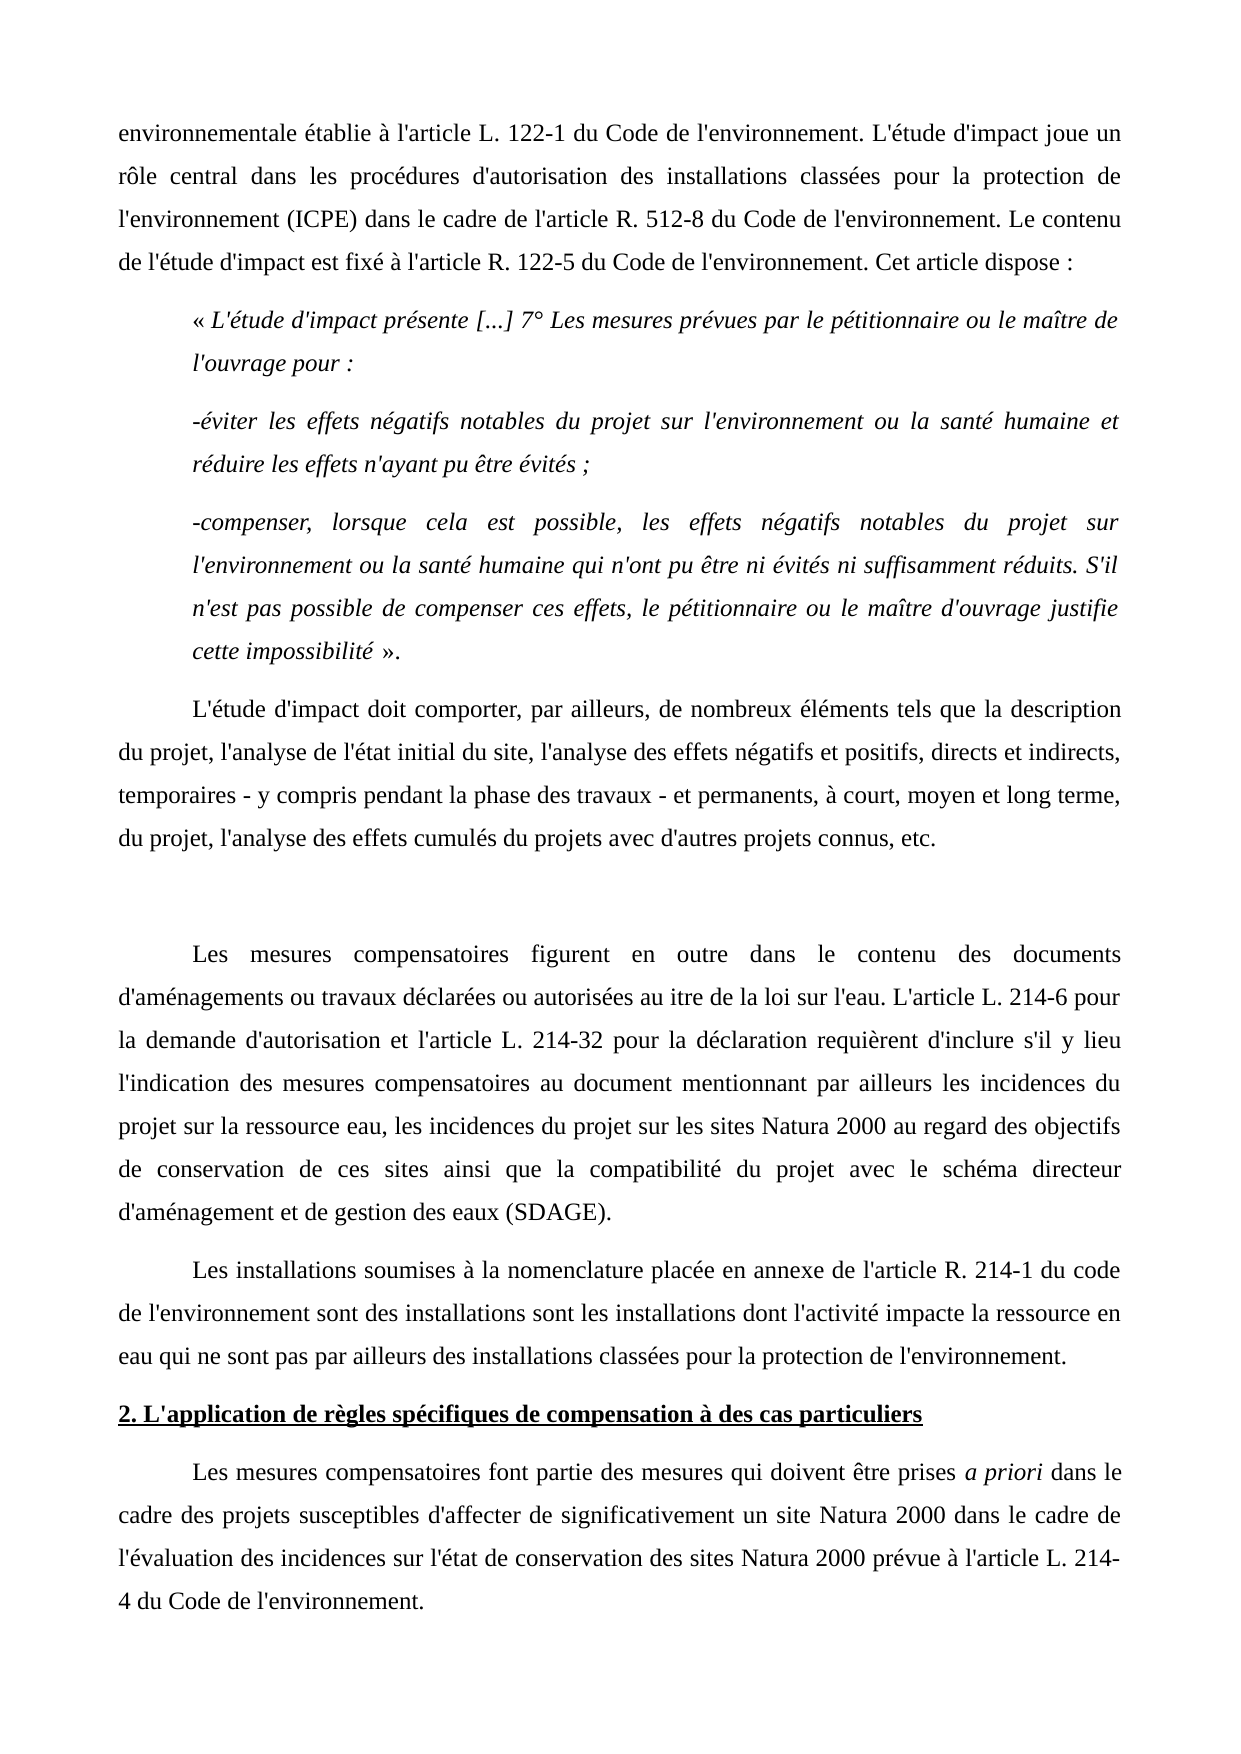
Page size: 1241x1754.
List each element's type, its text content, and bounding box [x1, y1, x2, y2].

text Les installations soumises à la nomenclature placée en annexe de l'article R. 214-1 du code de l'environnement sont des installations sont les installations dont l'activité impacte la ressource en eau qui ne sont pas par ailleurs des installations classées pour la protection de l'environnement. [118, 1255, 1122, 1370]
text -éviter les effets négatifs notables du projet sur l'environnement ou la santé humaine et réduire les effets n'ayant pu être évités ; [192, 406, 1122, 478]
text « L'étude d'impact présente [...] 7° Les mesures prévues par le pétitionnaire ou le maître de l'ouvrage pour : [192, 305, 1122, 377]
text -compenser, lorsque cela est possible, les effets négatifs notables du projet sur l'environnement ou la santé humaine qui n'ont pu être ni évités ni suffisamment réduits. S'il n'est pas possible de compenser ces effets, le pétitionnaire ou le maître d'ouvrage justifie cette impossibilité ». [192, 507, 1122, 665]
text environnementale établie à l'article L. 122-1 du Code de l'environnement. L'étude d'impact joue un rôle central dans les procédures d'autorisation des installations classées pour la protection de l'environnement (ICPE) dans le cadre de l'article R. 512-8 du Code de l'environnement. Le contenu de l'étude d'impact est fixé à l'article R. 122-5 du Code de l'environnement. Cet article dispose : [118, 118, 1122, 276]
text 2. L'application de règles spécifiques de compensation à des cas particuliers [118, 1399, 1122, 1428]
text Les mesures compensatoires font partie des mesures qui doivent être prises a priori dans le cadre des projets susceptibles d'affecter de significativement un site Natura 2000 dans le cadre de l'évaluation des incidences sur l'état de conservation des sites Natura 2000 prévue à l'article L. 214-4 du Code de l'environnement. [118, 1457, 1122, 1615]
text L'étude d'impact doit comporter, par ailleurs, de nombreux éléments tels que la description du projet, l'analyse de l'état initial du site, l'analyse des effets négatifs et positifs, directs et indirects, temporaires - y compris pendant la phase des travaux - et permanents, à court, moyen et long terme, du projet, l'analyse des effets cumulés du projets avec d'autres projets connus, etc. [118, 694, 1122, 852]
text Les mesures compensatoires figurent en outre dans le contenu des documents d'aménagements ou travaux déclarées ou autorisées au itre de la loi sur l'eau. L'article L. 214-6 pour la demande d'autorisation et l'article L. 214-32 pour la déclaration requièrent d'inclure s'il y lieu l'indication des mesures compensatoires au document mentionnant par ailleurs les incidences du projet sur la ressource eau, les incidences du projet sur les sites Natura 2000 au regard des objectifs de conservation de ces sites ainsi que la compatibilité du projet avec le schéma directeur d'aménagement et de gestion des eaux (SDAGE). [118, 939, 1122, 1226]
